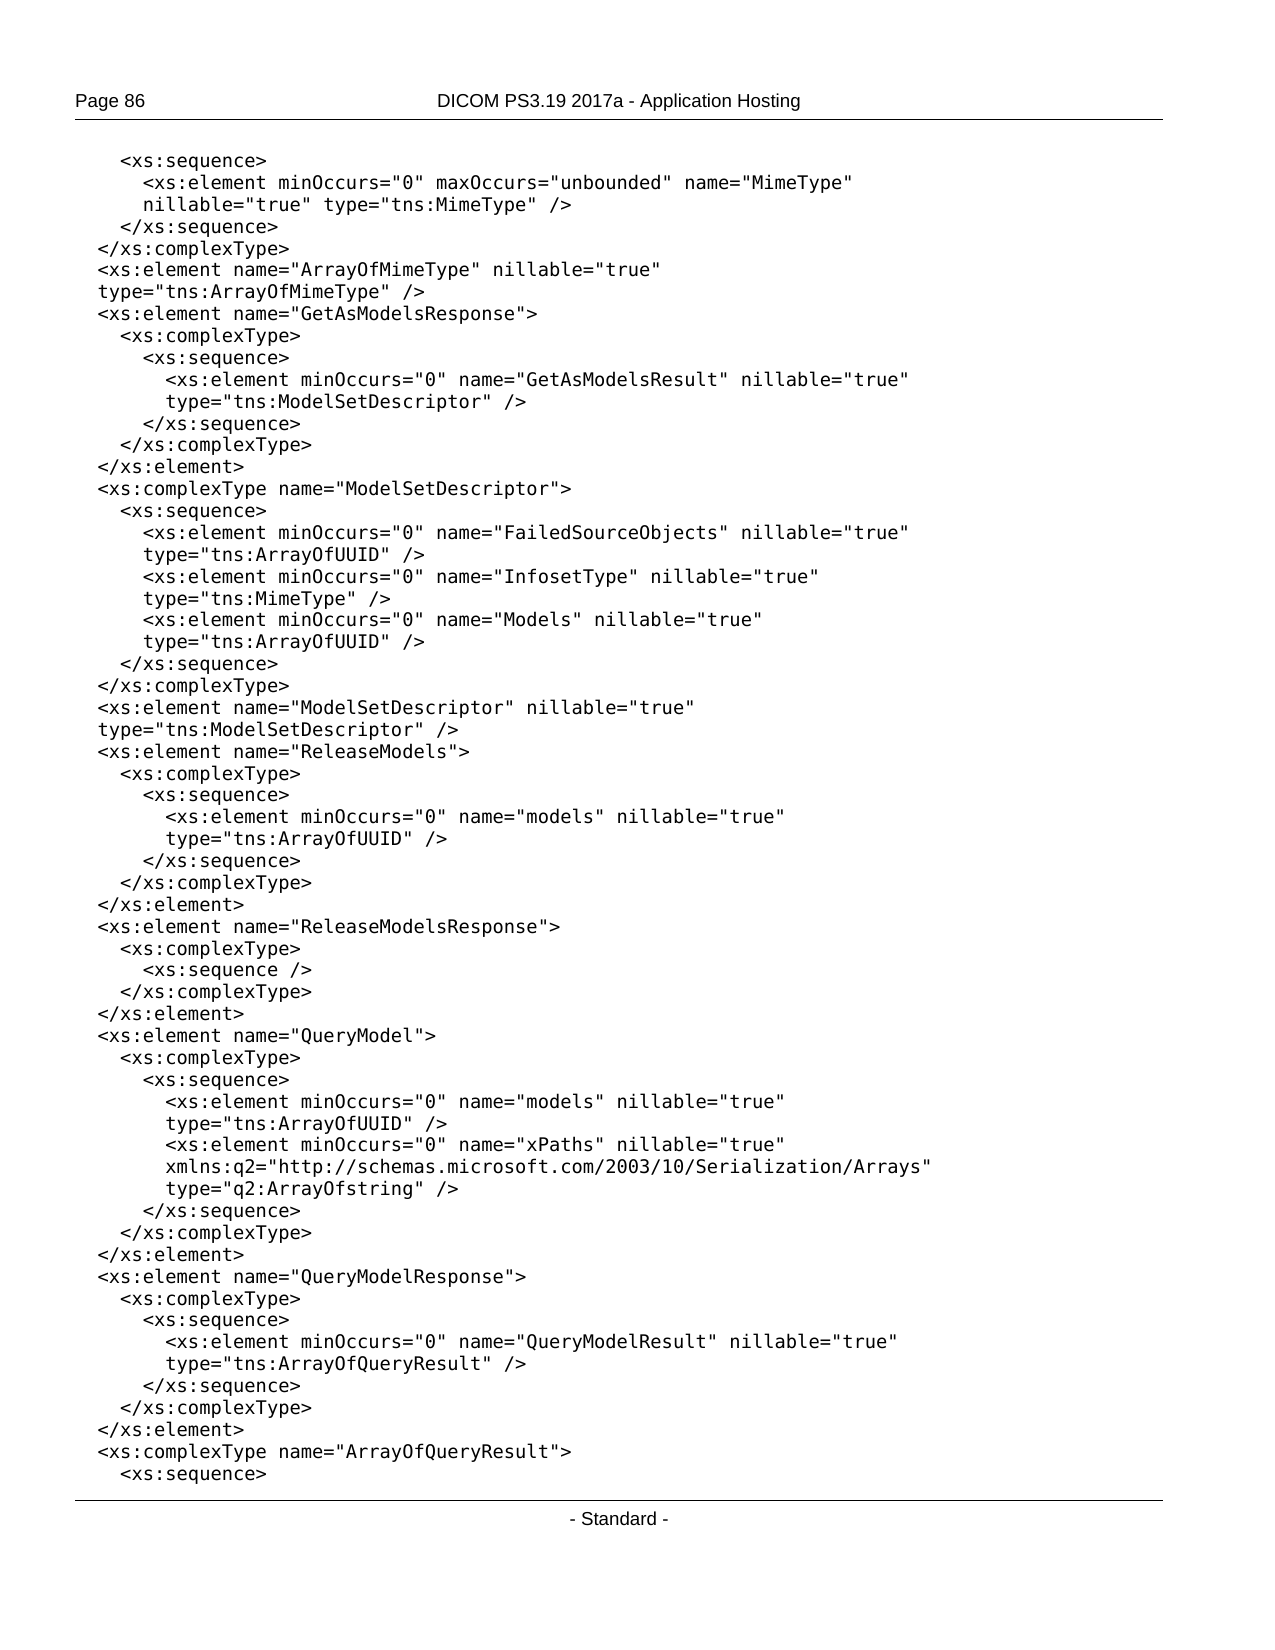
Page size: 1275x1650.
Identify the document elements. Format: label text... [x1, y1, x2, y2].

text <xs:sequence> <xs:element minOccurs="0" maxOccurs="unbounded" name="MimeType" nillable="true" type="tns:MimeType" /> </xs:sequence> </xs:complexType> <xs:element name="ArrayOfMimeType" nillable="true" type="tns:ArrayOfMimeType" /> <xs:element name="GetAsModelsResponse"> <xs:complexType> <xs:sequence> <xs:element minOccurs="0" name="GetAsModelsResult" nillable="true" type="tns:ModelSetDescriptor" /> </xs:sequence> </xs:complexType> </xs:element> <xs:complexType name="ModelSetDescriptor"> <xs:sequence> <xs:element minOccurs="0" name="FailedSourceObjects" nillable="true" type="tns:ArrayOfUUID" /> <xs:element minOccurs="0" name="InfosetType" nillable="true" type="tns:MimeType" /> <xs:element minOccurs="0" name="Models" nillable="true" type="tns:ArrayOfUUID" /> </xs:sequence> </xs:complexType> <xs:element name="ModelSetDescriptor" nillable="true" type="tns:ModelSetDescriptor" /> <xs:element name="ReleaseModels"> <xs:complexType> <xs:sequence> <xs:element minOccurs="0" name="models" nillable="true" type="tns:ArrayOfUUID" /> </xs:sequence> </xs:complexType> </xs:element> <xs:element name="ReleaseModelsResponse"> <xs:complexType> <xs:sequence /> </xs:complexType> </xs:element> <xs:element name="QueryModel"> <xs:complexType> <xs:sequence> <xs:element minOccurs="0" name="models" nillable="true" type="tns:ArrayOfUUID" /> <xs:element minOccurs="0" name="xPaths" nillable="true" xmlns:q2="http://schemas.microsoft.com/2003/10/Serialization/Arrays" type="q2:ArrayOfstring" /> </xs:sequence> </xs:complexType> </xs:element> <xs:element name="QueryModelResponse"> <xs:complexType> <xs:sequence> <xs:element minOccurs="0" name="QueryModelResult" nillable="true" type="tns:ArrayOfQueryResult" /> </xs:sequence> </xs:complexType> </xs:element> <xs:complexType name="ArrayOfQueryResult"> <xs:sequence> [75, 150, 1162, 1484]
